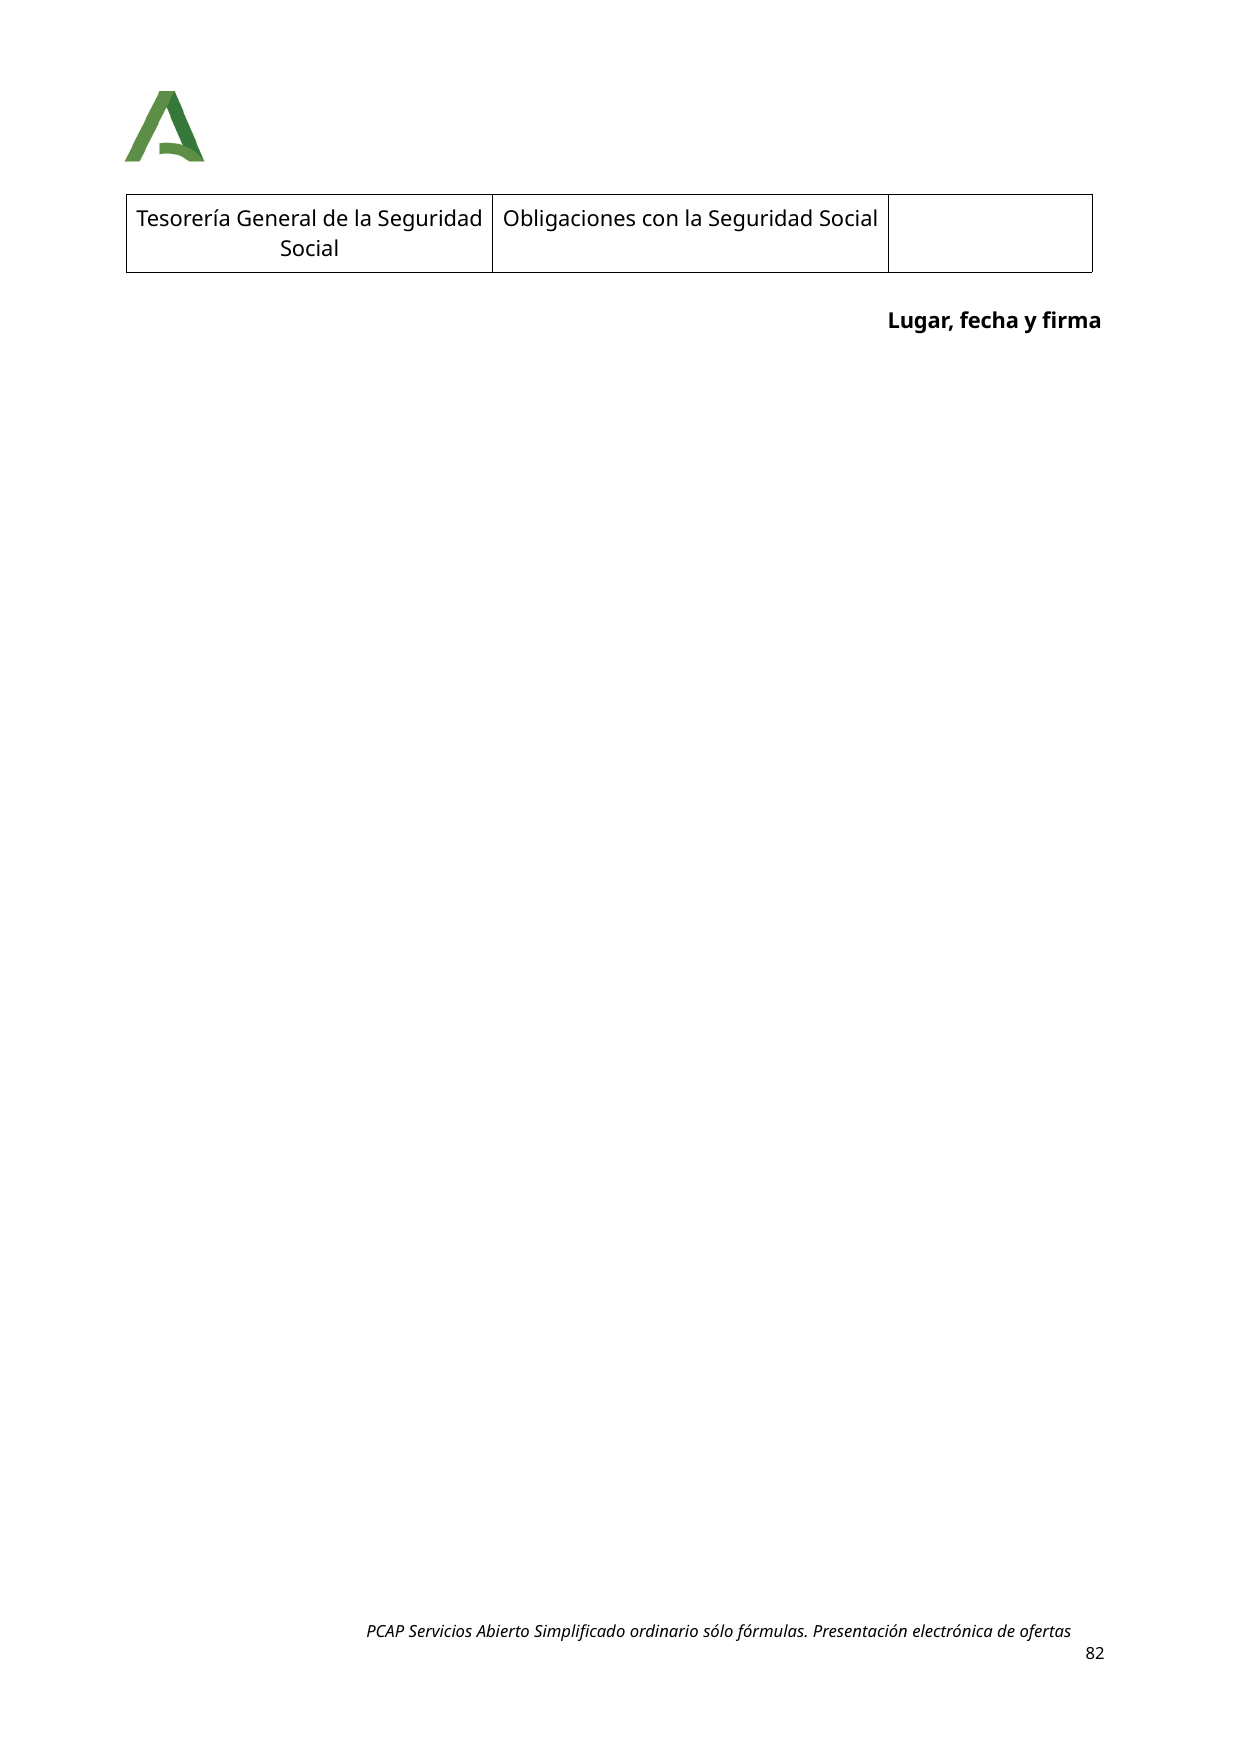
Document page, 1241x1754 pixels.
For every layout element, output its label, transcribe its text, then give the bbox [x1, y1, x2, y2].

table_cell Tesorería General de la Seguridad Social [127, 195, 492, 272]
table_cell [889, 195, 1092, 272]
picture [120, 86, 209, 166]
text Lugar, fecha y firma [129, 305, 1104, 338]
table_cell Obligaciones con la Seguridad Social [493, 195, 888, 272]
